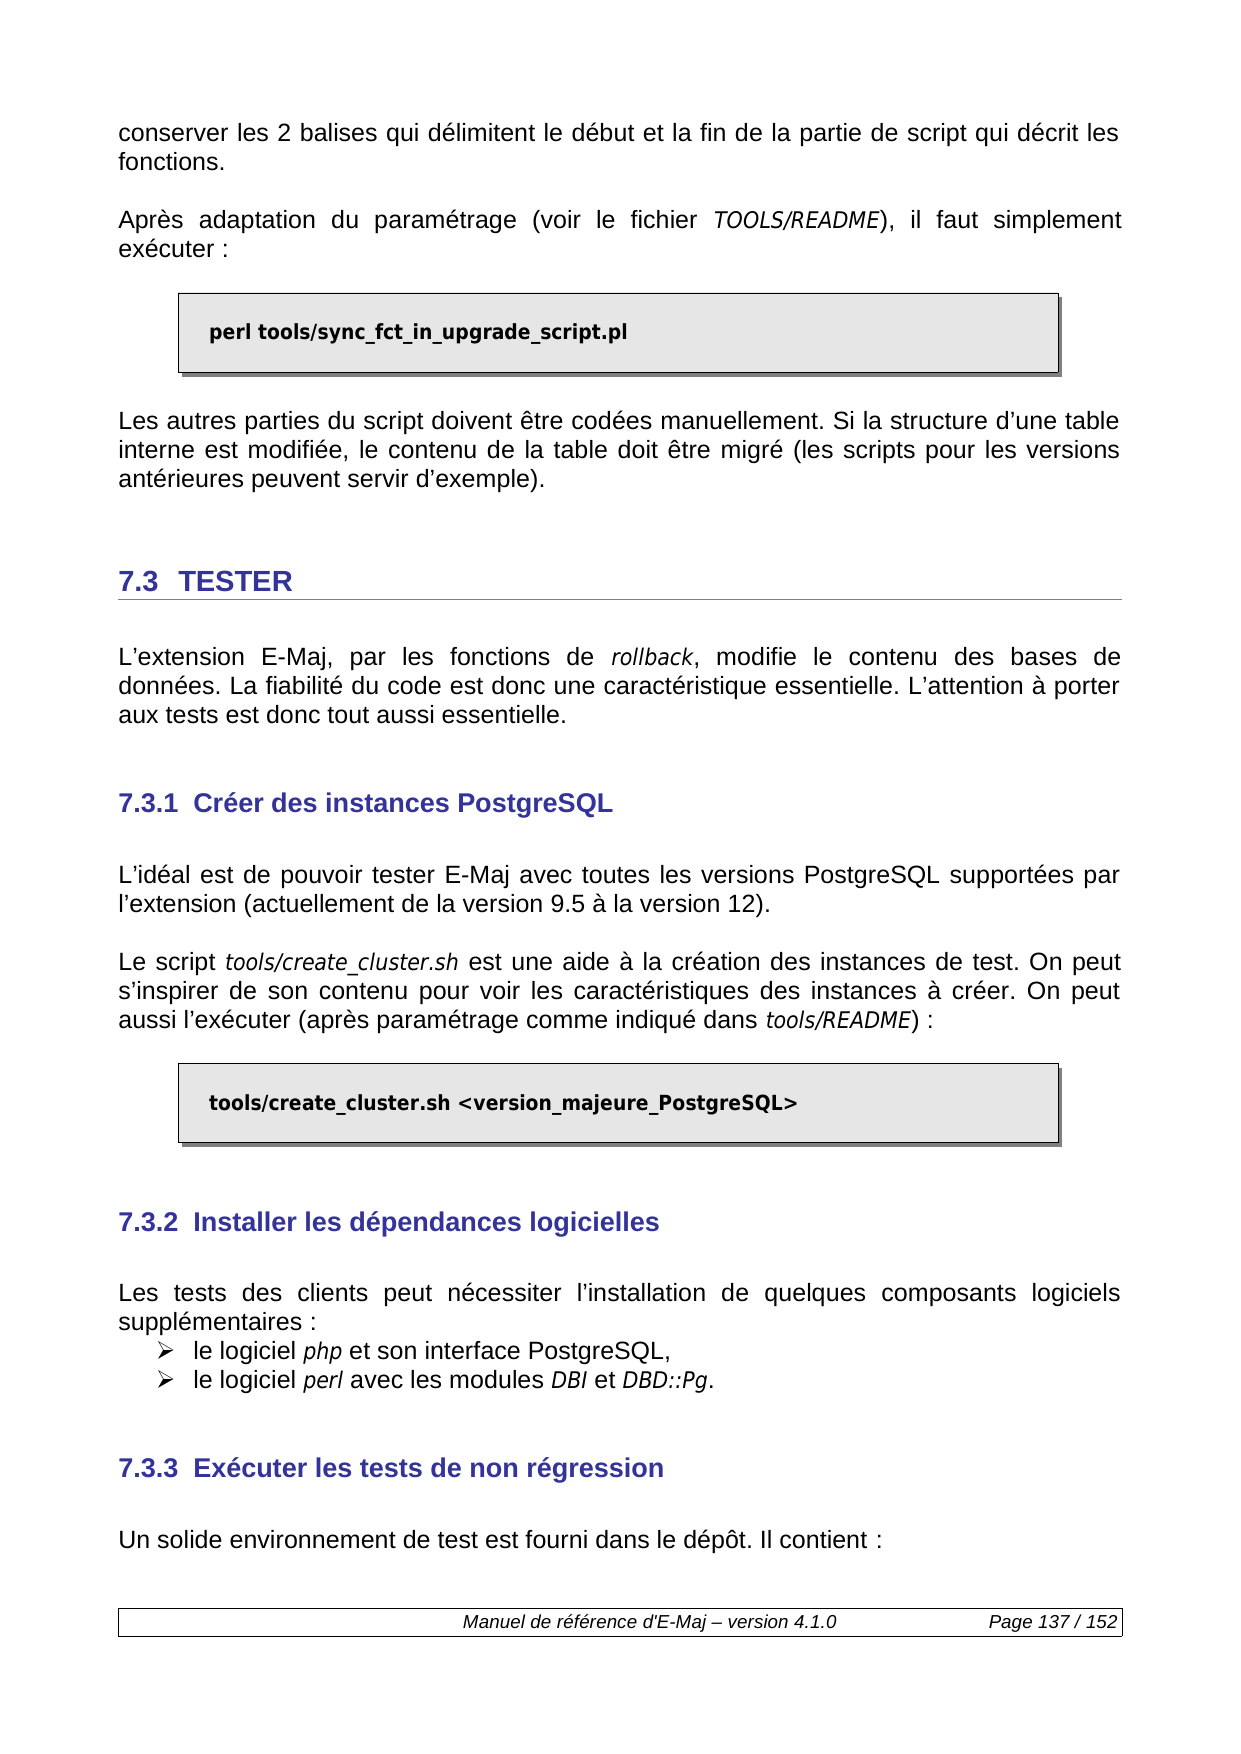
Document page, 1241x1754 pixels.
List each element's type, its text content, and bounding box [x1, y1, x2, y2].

text Les tests des clients peut nécessiter l’installation de quelques composants logiciels supplémentaires : [118, 1278, 1122, 1336]
text Le script tools/create_cluster.sh est une aide à la création des instances de test. On peut s’inspirer de son contenu pour voir les caractéristiques des instances à créer. On peut aussi l’exécuter (après paramétrage comme indiqué dans tools/README) : [118, 947, 1122, 1034]
text Après adaptation du paramétrage (voir le fichier TOOLS/README), il faut simplement exécuter : [118, 205, 1122, 263]
text conserver les 2 balises qui délimitent le début et la fin de la partie de script qui décrit les fonctions. [118, 118, 1122, 176]
text L’extension E-Maj, par les fonctions de rollback, modifie le contenu des bases de données. La fiabilité du code est donc une caractéristique essentielle. L’attention à porter aux tests est donc tout aussi essentielle. [118, 642, 1122, 729]
subtitle Exécuter les tests de non régression [118, 1452, 1122, 1483]
list le logiciel perl avec les modules DBI et DBD::Pg. [156, 1365, 1122, 1394]
subtitle Installer les dépendances logicielles [118, 1205, 1122, 1236]
text perl tools/sync_fct_in_upgrade_script.pl [179, 317, 1058, 341]
subtitle Tester [118, 563, 1122, 599]
text L’idéal est de pouvoir tester E-Maj avec toutes les versions PostgreSQL supportées par l’extension (actuellement de la version 9.5 à la version 12). [118, 860, 1122, 918]
text Un solide environnement de test est fourni dans le dépôt. Il contient : [118, 1525, 1122, 1554]
subtitle Créer des instances PostgreSQL [118, 787, 1122, 818]
text Les autres parties du script doivent être codées manuellement. Si la structure d’une table interne est modifiée, le contenu de la table doit être migré (les scripts pour les versions antérieures peuvent servir d’exemple). [118, 406, 1122, 493]
text tools/create_cluster.sh <version_majeure_PostgreSQL> [179, 1088, 1058, 1112]
list le logiciel php et son interface PostgreSQL, [156, 1336, 1122, 1365]
